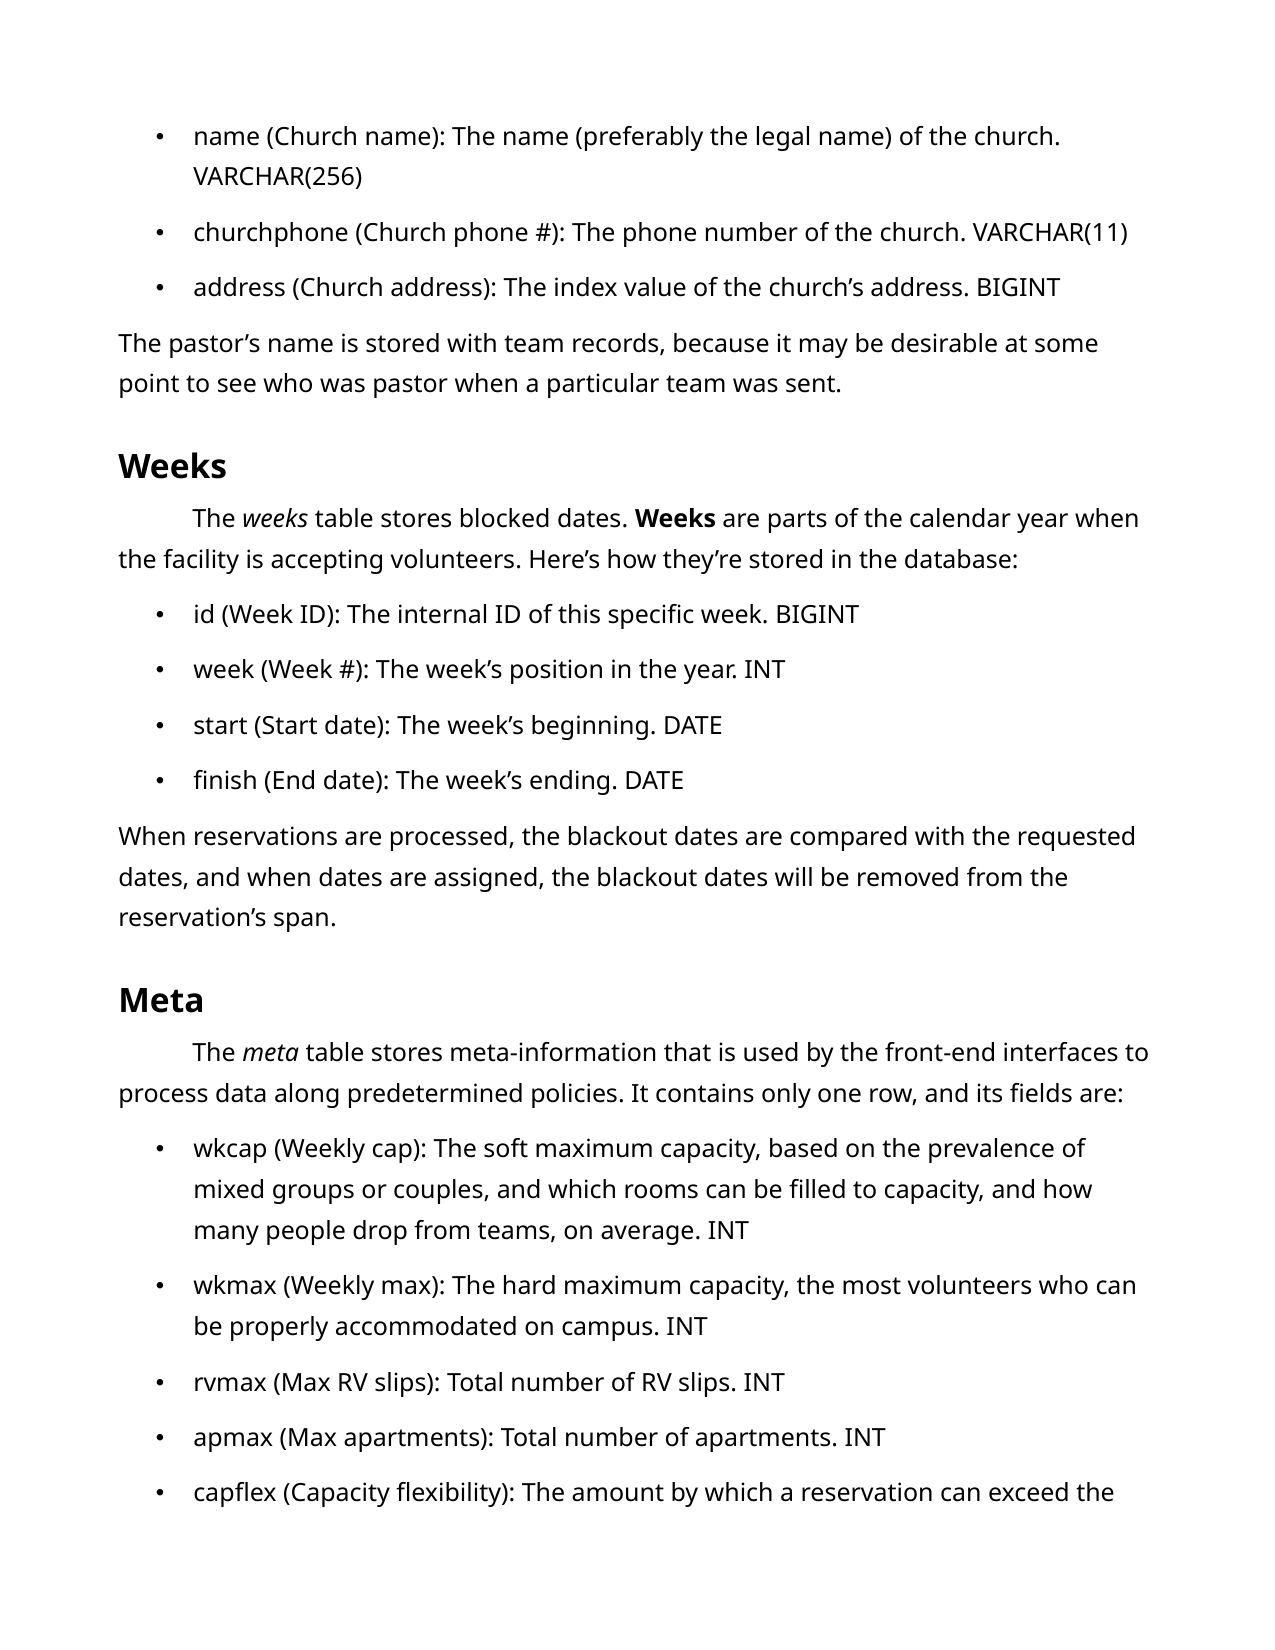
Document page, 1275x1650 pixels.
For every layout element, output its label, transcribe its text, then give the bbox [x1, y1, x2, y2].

subtitle Meta [118, 976, 1157, 1022]
list week (Week #): The week’s position in the year. INT [156, 652, 1157, 686]
list name (Church name): The name (preferably the legal name) of the church. VARCHAR(256) [156, 118, 1157, 193]
subtitle Weeks [118, 442, 1157, 488]
list wkmax (Weekly max): The hard maximum capacity, the most volunteers who can be properly accommodated on campus. INT [156, 1268, 1157, 1343]
text When reservations are processed, the blackout dates are compared with the requested dates, and when dates are assigned, the blackout dates will be removed from the reservation’s span. [118, 818, 1157, 934]
list apmax (Max apartments): Total number of apartments. INT [156, 1419, 1157, 1454]
text The meta table stores meta-information that is used by the front-end interfaces to process data along predetermined policies. It contains only one row, and its fields are: [118, 1034, 1157, 1109]
list id (Week ID): The internal ID of this specific week. BIGINT [156, 597, 1157, 631]
text The pastor’s name is stored with team records, because it may be desirable at some point to see who was pastor when a particular team was sent. [118, 325, 1157, 400]
text The weeks table stores blocked dates. Weeks are parts of the calendar year when the facility is accepting volunteers. Here’s how they’re stored in the database: [118, 501, 1157, 575]
list capflex (Capacity flexibility): The amount by which a reservation can exceed the [156, 1475, 1157, 1509]
list start (Start date): The week’s beginning. DATE [156, 708, 1157, 742]
list address (Church address): The index value of the church’s address. BIGINT [156, 270, 1157, 304]
list wkcap (Weekly cap): The soft maximum capacity, based on the prevalence of mixed groups or couples, and which rooms can be filled to capacity, and how many people drop from teams, on average. INT [156, 1131, 1157, 1247]
list finish (End date): The week’s ending. DATE [156, 763, 1157, 797]
list churchphone (Church phone #): The phone number of the church. VARCHAR(11) [156, 214, 1157, 248]
list rvmax (Max RV slips): Total number of RV slips. INT [156, 1364, 1157, 1398]
